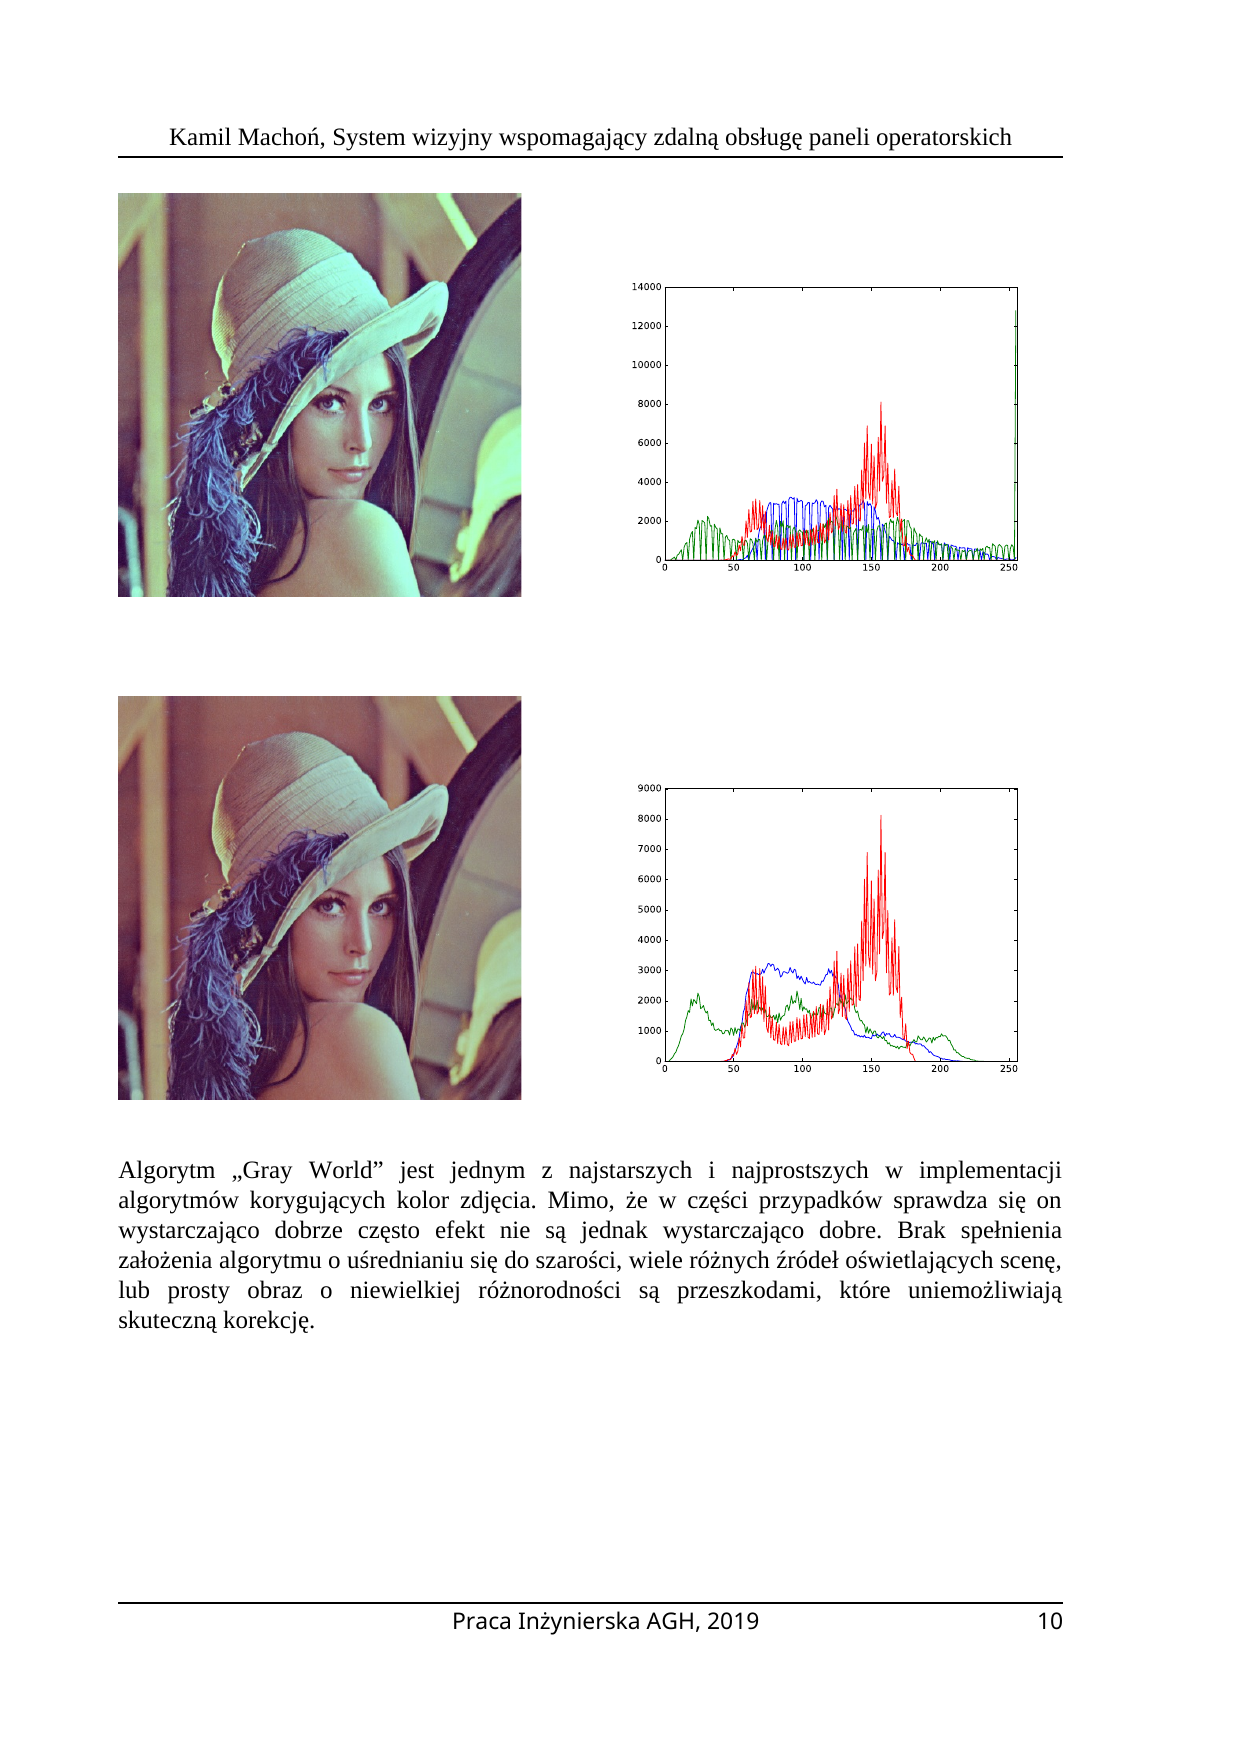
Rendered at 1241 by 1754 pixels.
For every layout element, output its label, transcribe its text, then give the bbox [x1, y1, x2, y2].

picture [118, 193, 522, 597]
picture [118, 696, 522, 1100]
text Algorytm „Gray World” jest jednym z najstarszych i najprostszych w implementacji algorytmów korygujących kolor zdjęcia. Mimo, że w części przypadków sprawdza się on wystarczająco dobrze często efekt nie są jednak wystarczająco dobre. Brak spełnienia założenia algorytmu o uśrednianiu się do szarości, wiele różnych źródeł oświetlających scenę, lub prosty obraz o niewielkiej różnorodności są przeszkodami, które uniemożliwiają skuteczną korekcję. [118, 1155, 1063, 1334]
